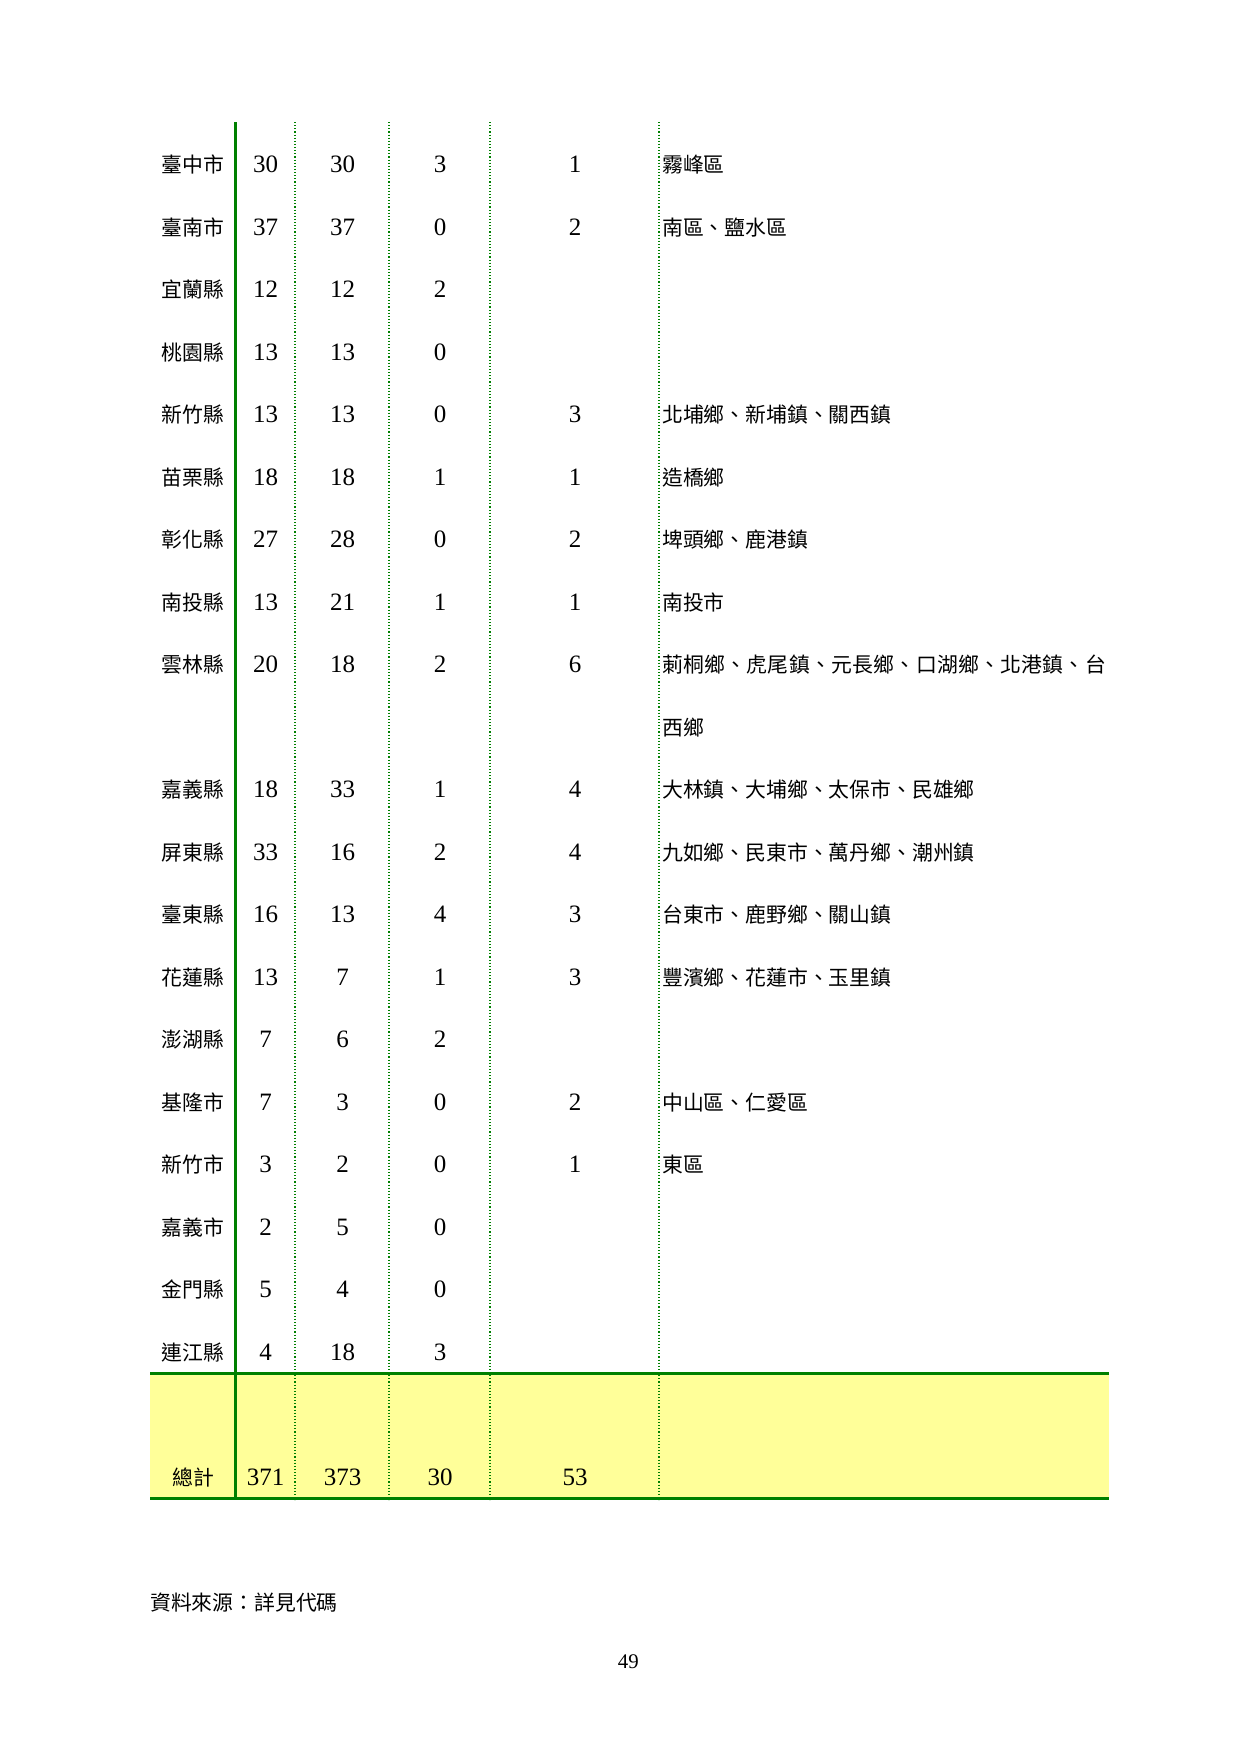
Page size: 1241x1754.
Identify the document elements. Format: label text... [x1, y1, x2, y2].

table_cell 5 [237, 1247, 295, 1309]
table_cell [659, 1247, 1109, 1309]
table_cell 雲林縣 [150, 622, 234, 747]
table_cell 臺中市 [150, 122, 234, 184]
table_cell 18 [295, 1310, 389, 1372]
table_cell 6 [490, 622, 659, 747]
table_cell 4 [237, 1310, 295, 1372]
table_cell 新竹市 [150, 1122, 234, 1184]
table_cell 1 [389, 560, 490, 622]
table_cell 20 [237, 622, 295, 747]
table_cell 21 [295, 560, 389, 622]
table_cell [659, 997, 1109, 1059]
table_cell 13 [295, 310, 389, 372]
table_cell 28 [295, 497, 389, 559]
table_cell 2 [237, 1185, 295, 1247]
table_cell [490, 1310, 659, 1372]
table_cell 3 [389, 1310, 490, 1372]
table_cell 0 [389, 1247, 490, 1309]
table_cell 16 [295, 810, 389, 872]
table_cell 1 [490, 122, 659, 184]
table_cell 霧峰區 [659, 122, 1109, 184]
table_cell 臺南市 [150, 185, 234, 247]
table_cell 3 [490, 872, 659, 934]
table_cell 1 [389, 747, 490, 809]
table_cell 18 [237, 747, 295, 809]
table_cell 2 [490, 185, 659, 247]
table_cell 宜蘭縣 [150, 247, 234, 309]
table_cell 0 [389, 310, 490, 372]
table_cell [490, 310, 659, 372]
table_cell 13 [295, 372, 389, 434]
table_cell 花蓮縣 [150, 935, 234, 997]
table_cell 金門縣 [150, 1247, 234, 1309]
table_cell 1 [389, 435, 490, 497]
table_cell 嘉義市 [150, 1185, 234, 1247]
table_cell 12 [295, 247, 389, 309]
table_cell 南投縣 [150, 560, 234, 622]
table_cell 埤頭鄉、鹿港鎮 [659, 497, 1109, 559]
table_cell 13 [237, 560, 295, 622]
table_cell 總計 [150, 1375, 234, 1497]
table_cell 東區 [659, 1122, 1109, 1184]
table_cell 3 [490, 935, 659, 997]
table_cell 九如鄉、民東市、萬丹鄉、潮州鎮 [659, 810, 1109, 872]
table_cell 6 [295, 997, 389, 1059]
text 資料來源：詳見代碼 [150, 1559, 1106, 1622]
table_cell 2 [389, 622, 490, 747]
table_cell 18 [295, 622, 389, 747]
table_cell 嘉義縣 [150, 747, 234, 809]
table_cell 30 [389, 1375, 490, 1497]
table_cell [659, 1375, 1109, 1497]
table_cell 3 [237, 1122, 295, 1184]
table_cell 莿桐鄉、虎尾鎮、元長鄉、口湖鄉、北港鎮、台西鄉 [659, 622, 1109, 747]
table_cell 南區、鹽水區 [659, 185, 1109, 247]
table_cell 北埔鄉、新埔鎮、關西鎮 [659, 372, 1109, 434]
table_cell 53 [490, 1375, 659, 1497]
table_cell 南投市 [659, 560, 1109, 622]
table_cell 37 [295, 185, 389, 247]
table_cell 台東市、鹿野鄉、關山鎮 [659, 872, 1109, 934]
table_cell 桃園縣 [150, 310, 234, 372]
table_cell 2 [389, 997, 490, 1059]
table_cell 13 [237, 372, 295, 434]
table_cell 彰化縣 [150, 497, 234, 559]
table_cell 373 [295, 1375, 389, 1497]
table_cell [490, 1247, 659, 1309]
table_cell 2 [490, 1060, 659, 1122]
table_cell 1 [490, 560, 659, 622]
table_cell 5 [295, 1185, 389, 1247]
table_cell 4 [295, 1247, 389, 1309]
table_cell 苗栗縣 [150, 435, 234, 497]
table_cell 臺東縣 [150, 872, 234, 934]
table_cell 0 [389, 1122, 490, 1184]
table_cell 新竹縣 [150, 372, 234, 434]
table_cell 12 [237, 247, 295, 309]
table_cell 0 [389, 372, 490, 434]
table_cell 4 [490, 747, 659, 809]
table_cell 27 [237, 497, 295, 559]
table_cell 2 [490, 497, 659, 559]
table_cell 30 [295, 122, 389, 184]
table_cell [659, 247, 1109, 309]
table_cell 屏東縣 [150, 810, 234, 872]
table_cell 7 [237, 1060, 295, 1122]
table_cell 大林鎮、大埔鄉、太保市、民雄鄉 [659, 747, 1109, 809]
table_cell 0 [389, 1185, 490, 1247]
table_cell 3 [490, 372, 659, 434]
table_cell 2 [295, 1122, 389, 1184]
table_cell 澎湖縣 [150, 997, 234, 1059]
table_cell 16 [237, 872, 295, 934]
table_cell 37 [237, 185, 295, 247]
table_cell 中山區、仁愛區 [659, 1060, 1109, 1122]
table_cell 1 [490, 1122, 659, 1184]
table_cell 4 [490, 810, 659, 872]
table_cell 0 [389, 185, 490, 247]
table_cell 33 [295, 747, 389, 809]
table_cell 連江縣 [150, 1310, 234, 1372]
table_cell 3 [389, 122, 490, 184]
table_cell 0 [389, 497, 490, 559]
table_cell 1 [389, 935, 490, 997]
table_cell 0 [389, 1060, 490, 1122]
table_cell 371 [237, 1375, 295, 1497]
table_cell 2 [389, 247, 490, 309]
table_cell 造橋鄉 [659, 435, 1109, 497]
table_cell [659, 310, 1109, 372]
table_cell 7 [295, 935, 389, 997]
table_cell [490, 1185, 659, 1247]
table_cell 2 [389, 810, 490, 872]
table_cell 18 [295, 435, 389, 497]
table_cell 33 [237, 810, 295, 872]
table_cell [659, 1185, 1109, 1247]
table_cell 3 [295, 1060, 389, 1122]
table_cell 13 [295, 872, 389, 934]
table_cell 30 [237, 122, 295, 184]
table_cell 基隆市 [150, 1060, 234, 1122]
table_cell 13 [237, 310, 295, 372]
table_cell 7 [237, 997, 295, 1059]
table_cell 豐濱鄉、花蓮市、玉里鎮 [659, 935, 1109, 997]
table_cell 13 [237, 935, 295, 997]
table_cell 1 [490, 435, 659, 497]
table_cell [659, 1310, 1109, 1372]
table_cell [490, 997, 659, 1059]
table_cell [490, 247, 659, 309]
table_cell 4 [389, 872, 490, 934]
table_cell 18 [237, 435, 295, 497]
